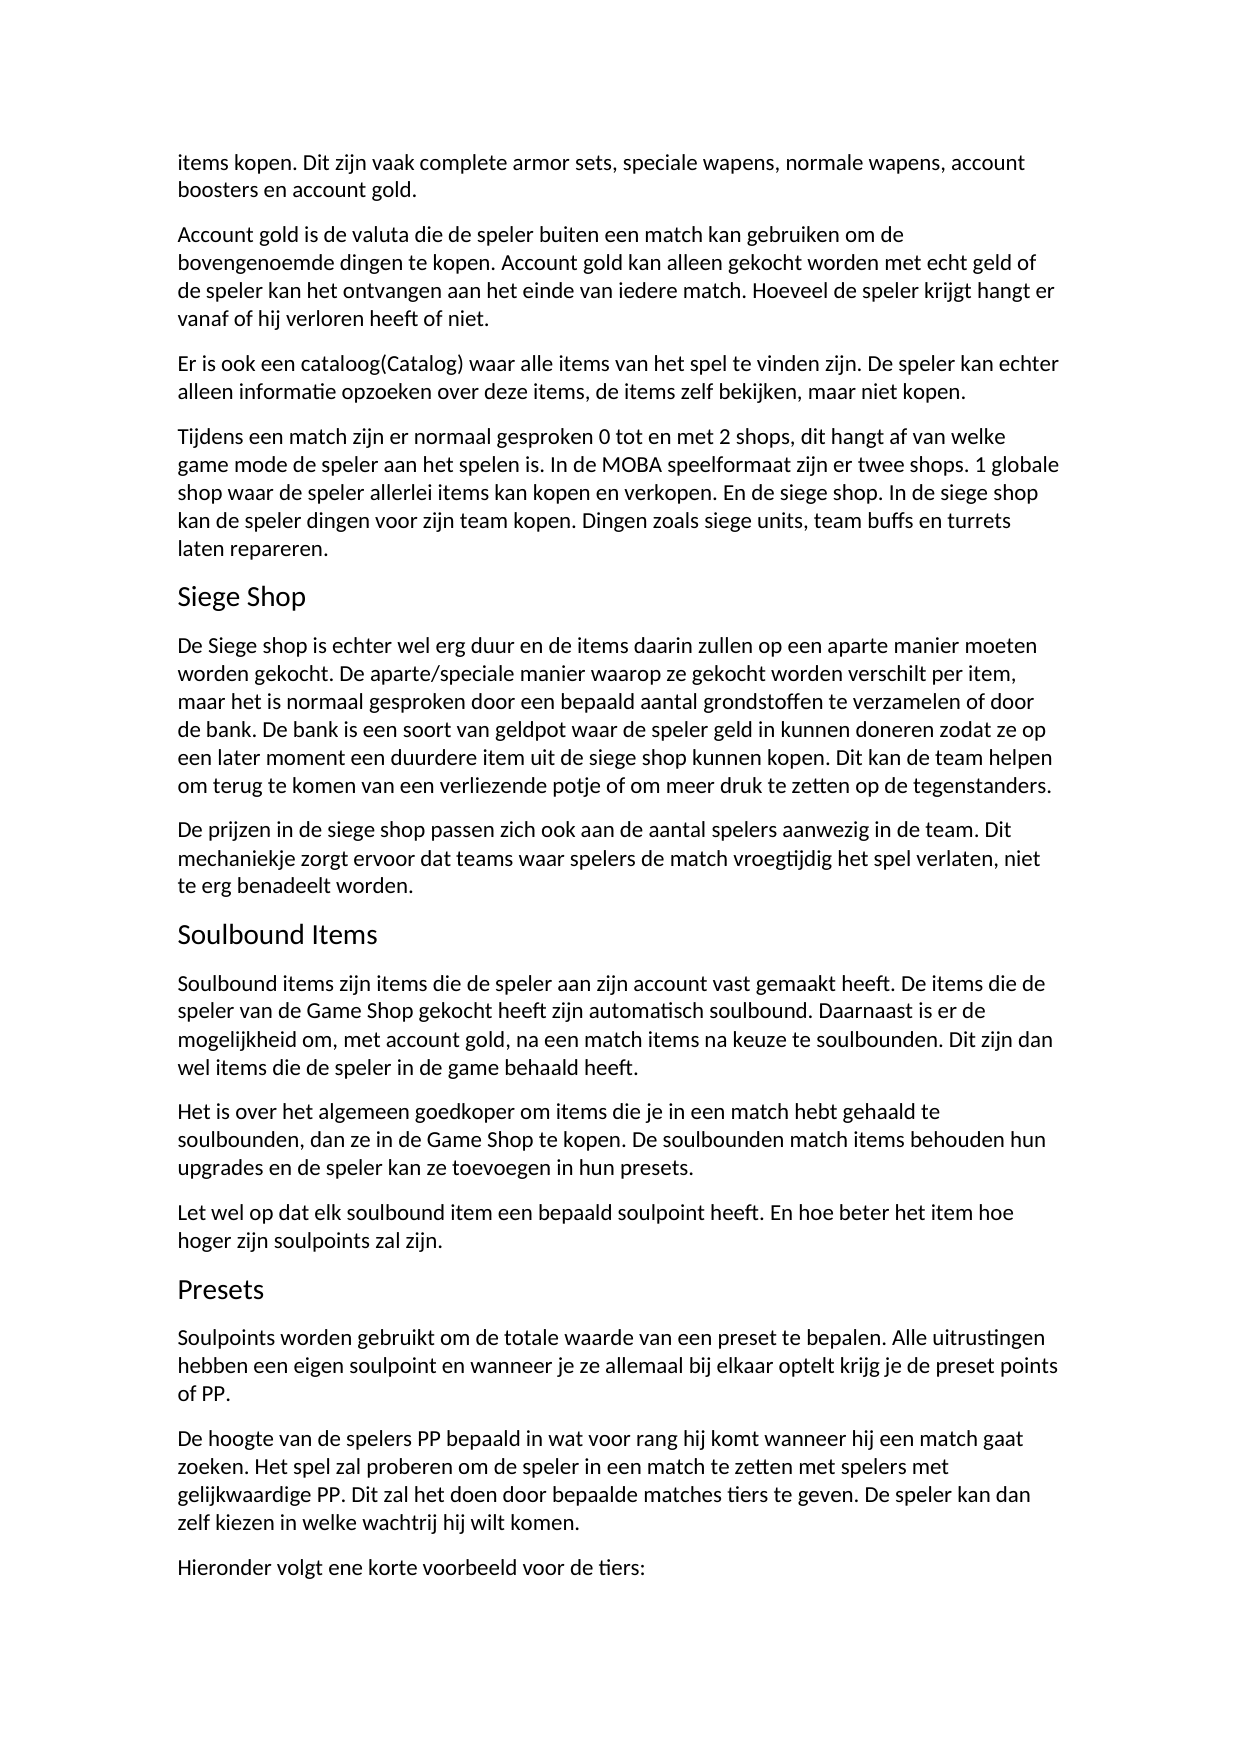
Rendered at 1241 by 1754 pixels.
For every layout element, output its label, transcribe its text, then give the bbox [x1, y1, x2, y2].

text De Siege shop is echter wel erg duur en de items daarin zullen op een aparte manier moeten worden gekocht. De aparte/speciale manier waarop ze gekocht worden verschilt per item, maar het is normaal gesproken door een bepaald aantal grondstoffen te verzamelen of door de bank. De bank is een soort van geldpot waar de speler geld in kunnen doneren zodat ze op een later moment een duurdere item uit de siege shop kunnen kopen. Dit kan de team helpen om terug te komen van een verliezende potje of om meer druk te zetten op de tegenstanders. [177, 631, 1063, 799]
text Tijdens een match zijn er normaal gesproken 0 tot en met 2 shops, dit hangt af van welke game mode de speler aan het spelen is. In de MOBA speelformaat zijn er twee shops. 1 globale shop waar de speler allerlei items kan kopen en verkopen. En de siege shop. In de siege shop kan de speler dingen voor zijn team kopen. Dingen zoals siege units, team buffs en turrets laten repareren. [177, 422, 1063, 562]
text items kopen. Dit zijn vaak complete armor sets, speciale wapens, normale wapens, account boosters en account gold. [177, 148, 1063, 204]
text Soulpoints worden gebruikt om de totale waarde van een preset te bepalen. Alle uitrustingen hebben een eigen soulpoint en wanneer je ze allemaal bij elkaar optelt krijg je de preset points of PP. [177, 1323, 1063, 1407]
text Account gold is de valuta die de speler buiten een match kan gebruiken om de bovengenoemde dingen te kopen. Account gold kan alleen gekocht worden met echt geld of de speler kan het ontvangen aan het einde van iedere match. Hoeveel de speler krijgt hangt er vanaf of hij verloren heeft of niet. [177, 220, 1063, 332]
text Presets [177, 1271, 1063, 1306]
text Soulbound Items [177, 916, 1063, 952]
text Het is over het algemeen goedkoper om items die je in een match hebt gehaald te soulbounden, dan ze in de Game Shop te kopen. De soulbounden match items behouden hun upgrades en de speler kan ze toevoegen in hun presets. [177, 1097, 1063, 1181]
text De prijzen in de siege shop passen zich ook aan de aantal spelers aanwezig in de team. Dit mechaniekje zorgt ervoor dat teams waar spelers de match vroegtijdig het spel verlaten, niet te erg benadeelt worden. [177, 816, 1063, 900]
text De hoogte van de spelers PP bepaald in wat voor rang hij komt wanneer hij een match gaat zoeken. Het spel zal proberen om de speler in een match te zetten met spelers met gelijkwaardige PP. Dit zal het doen door bepaalde matches tiers te geven. De speler kan dan zelf kiezen in welke wachtrij hij wilt komen. [177, 1424, 1063, 1536]
text Er is ook een cataloog(Catalog) waar alle items van het spel te vinden zijn. De speler kan echter alleen informatie opzoeken over deze items, de items zelf bekijken, maar niet kopen. [177, 349, 1063, 405]
text Soulbound items zijn items die de speler aan zijn account vast gemaakt heeft. De items die de speler van de Game Shop gekocht heeft zijn automatisch soulbound. Daarnaast is er de mogelijkheid om, met account gold, na een match items na keuze te soulbounden. Dit zijn dan wel items die de speler in de game behaald heeft. [177, 969, 1063, 1081]
text Hieronder volgt ene korte voorbeeld voor de tiers: [177, 1553, 1063, 1581]
text Siege Shop [177, 578, 1063, 614]
text Let wel op dat elk soulbound item een bepaald soulpoint heeft. En hoe beter het item hoe hoger zijn soulpoints zal zijn. [177, 1198, 1063, 1254]
